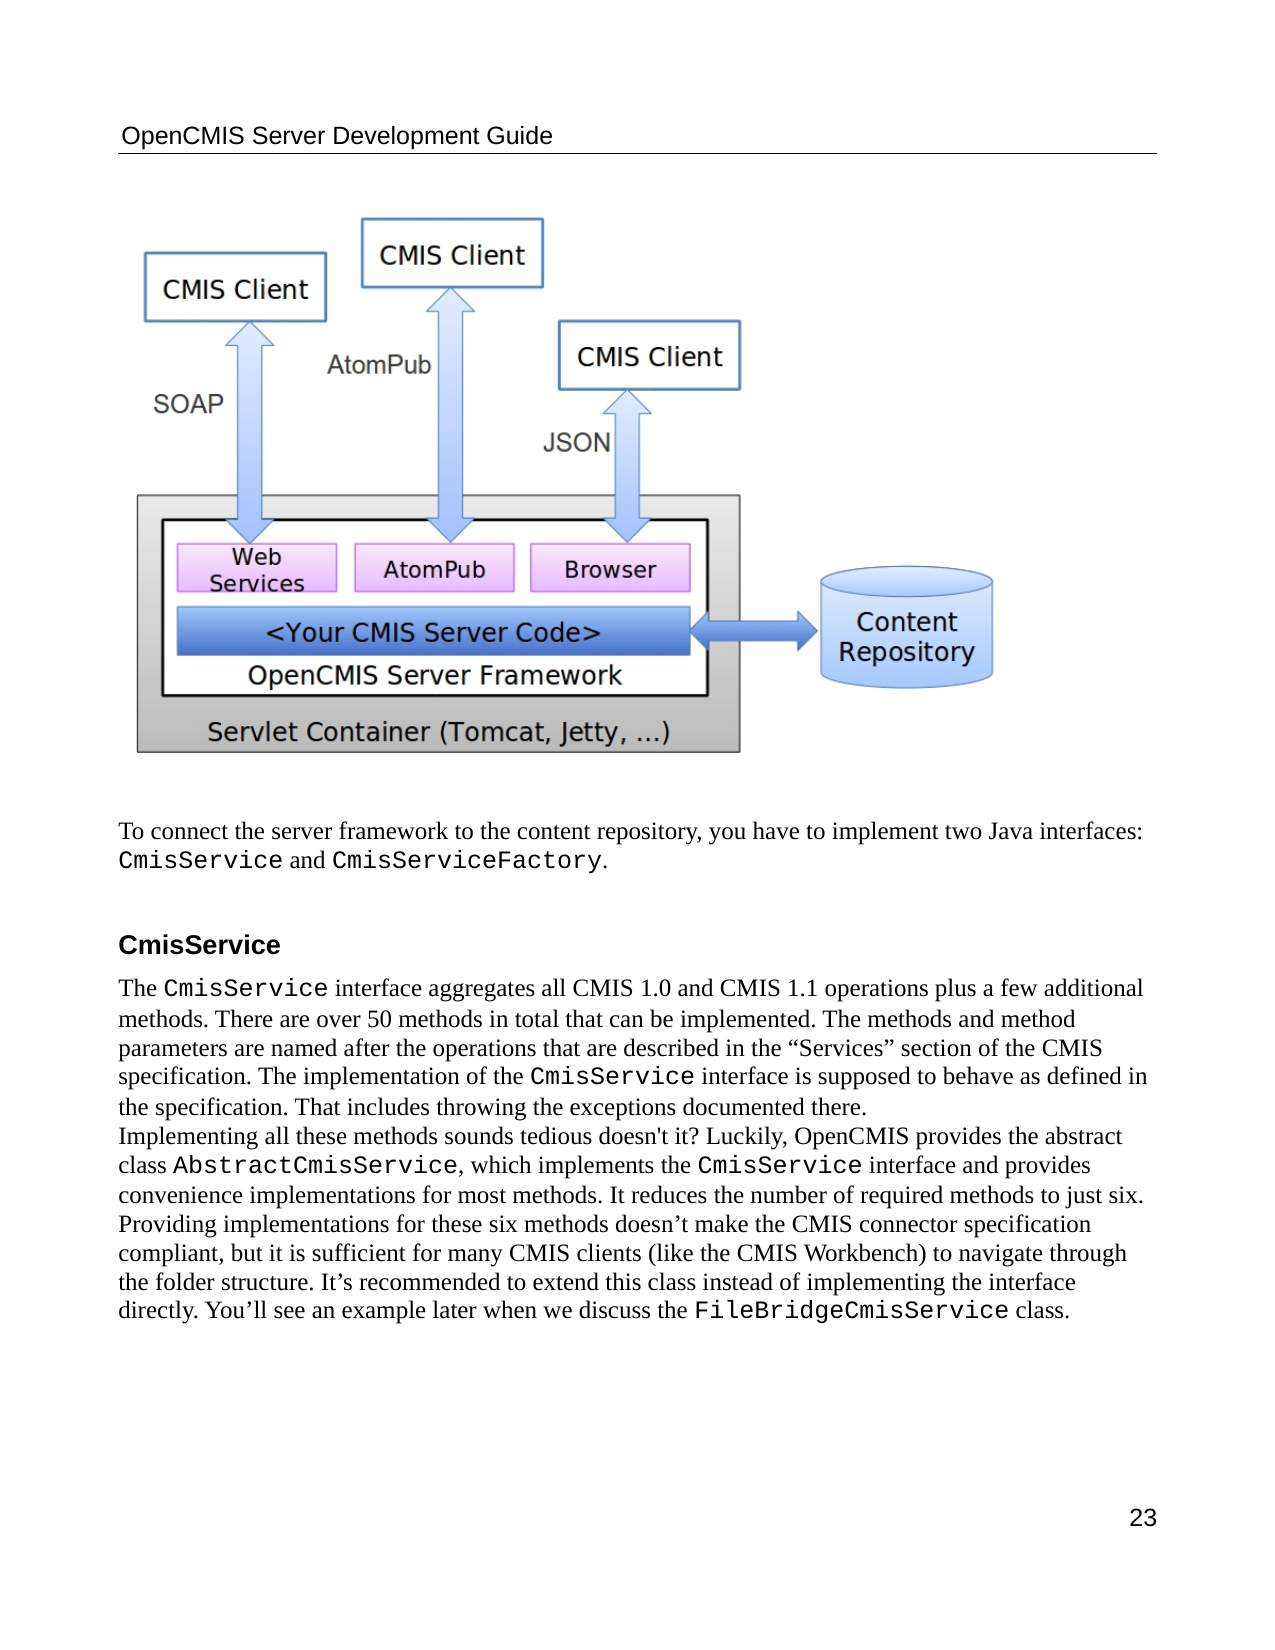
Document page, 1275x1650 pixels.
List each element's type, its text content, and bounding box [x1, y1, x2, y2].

text The CmisService interface aggregates all CMIS 1.0 and CMIS 1.1 operations plus a few additional methods. There are over 50 methods in total that can be implemented. The methods and method parameters are named after the operations that are described in the “Services” section of the CMIS specification. The implementation of the CmisService interface is supposed to behave as defined in the specification. That includes throwing the exceptions documented there. [118, 973, 1157, 1121]
subtitle CmisService [118, 929, 1157, 961]
picture [136, 206, 1003, 753]
text Implementing all these methods sounds tedious doesn't it? Luckily, OpenCMIS provides the abstract class AbstractCmisService, which implements the CmisService interface and provides convenience implementations for most methods. It reduces the number of required methods to just six. Providing implementations for these six methods doesn’t make the CMIS connector specification compliant, but it is sufficient for many CMIS clients (like the CMIS Workbench) to navigate through the folder structure. It’s recommended to extend this class instead of implementing the interface directly. You’ll see an example later when we discuss the FileBridgeCmisService class. [118, 1121, 1157, 1326]
text To connect the server framework to the content repository, you have to implement two Java interfaces: CmisService and CmisServiceFactory. [118, 816, 1157, 876]
